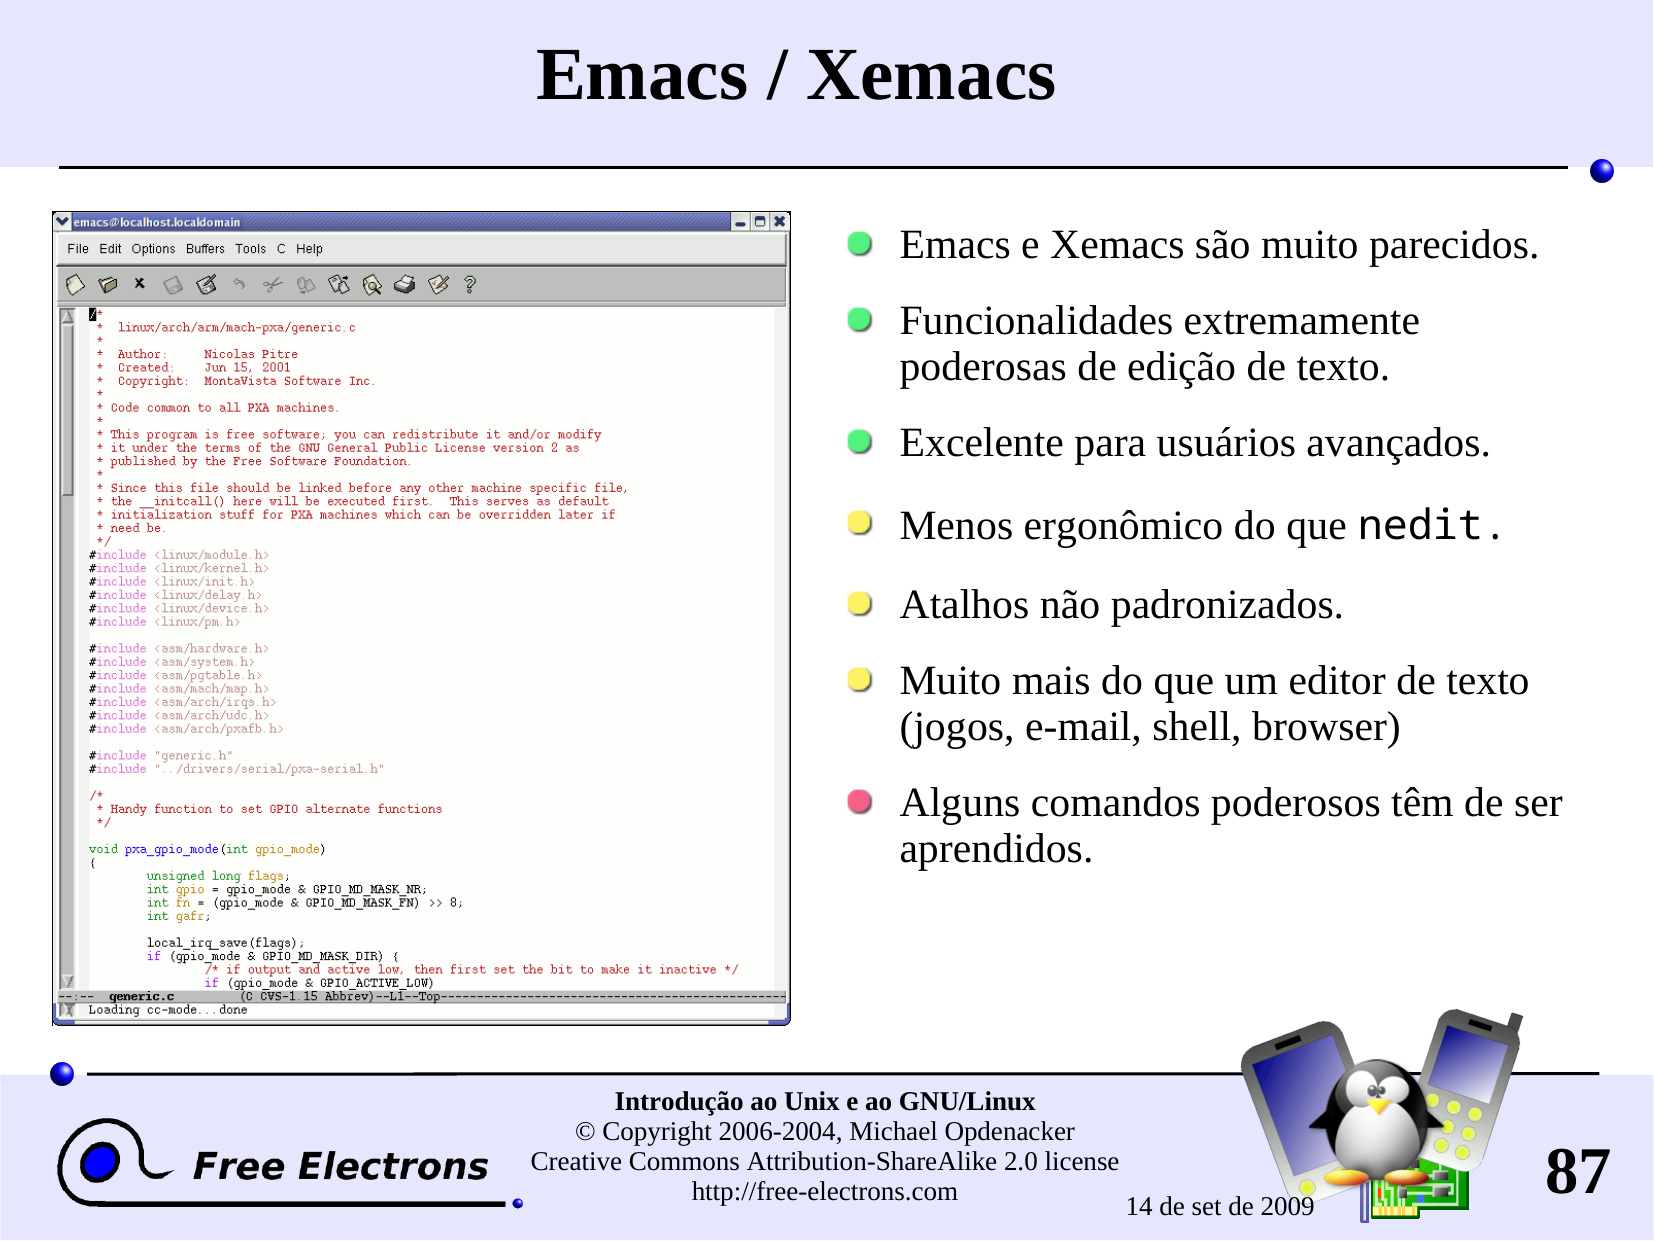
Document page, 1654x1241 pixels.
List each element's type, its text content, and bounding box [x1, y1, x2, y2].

picture [1280, 1198, 1284, 1208]
picture [52, 211, 791, 1026]
list Emacs e Xemacs são muito parecidos. Funcionalidades extremamente poderosas de edição de texto. Excelente para usuários avançados. Menos ergonômico do que nedit. Atalhos não padronizados. Muito mais do que um editor de texto (jogos, e-mail, shell, browser) Alguns comandos poderosos têm de ser aprendidos. [828, 221, 1583, 1036]
picture [1224, 1036, 1531, 1241]
title Emacs / Xemacs [60, 12, 1551, 138]
picture [1304, 1198, 1311, 1207]
picture [50, 1107, 527, 1216]
